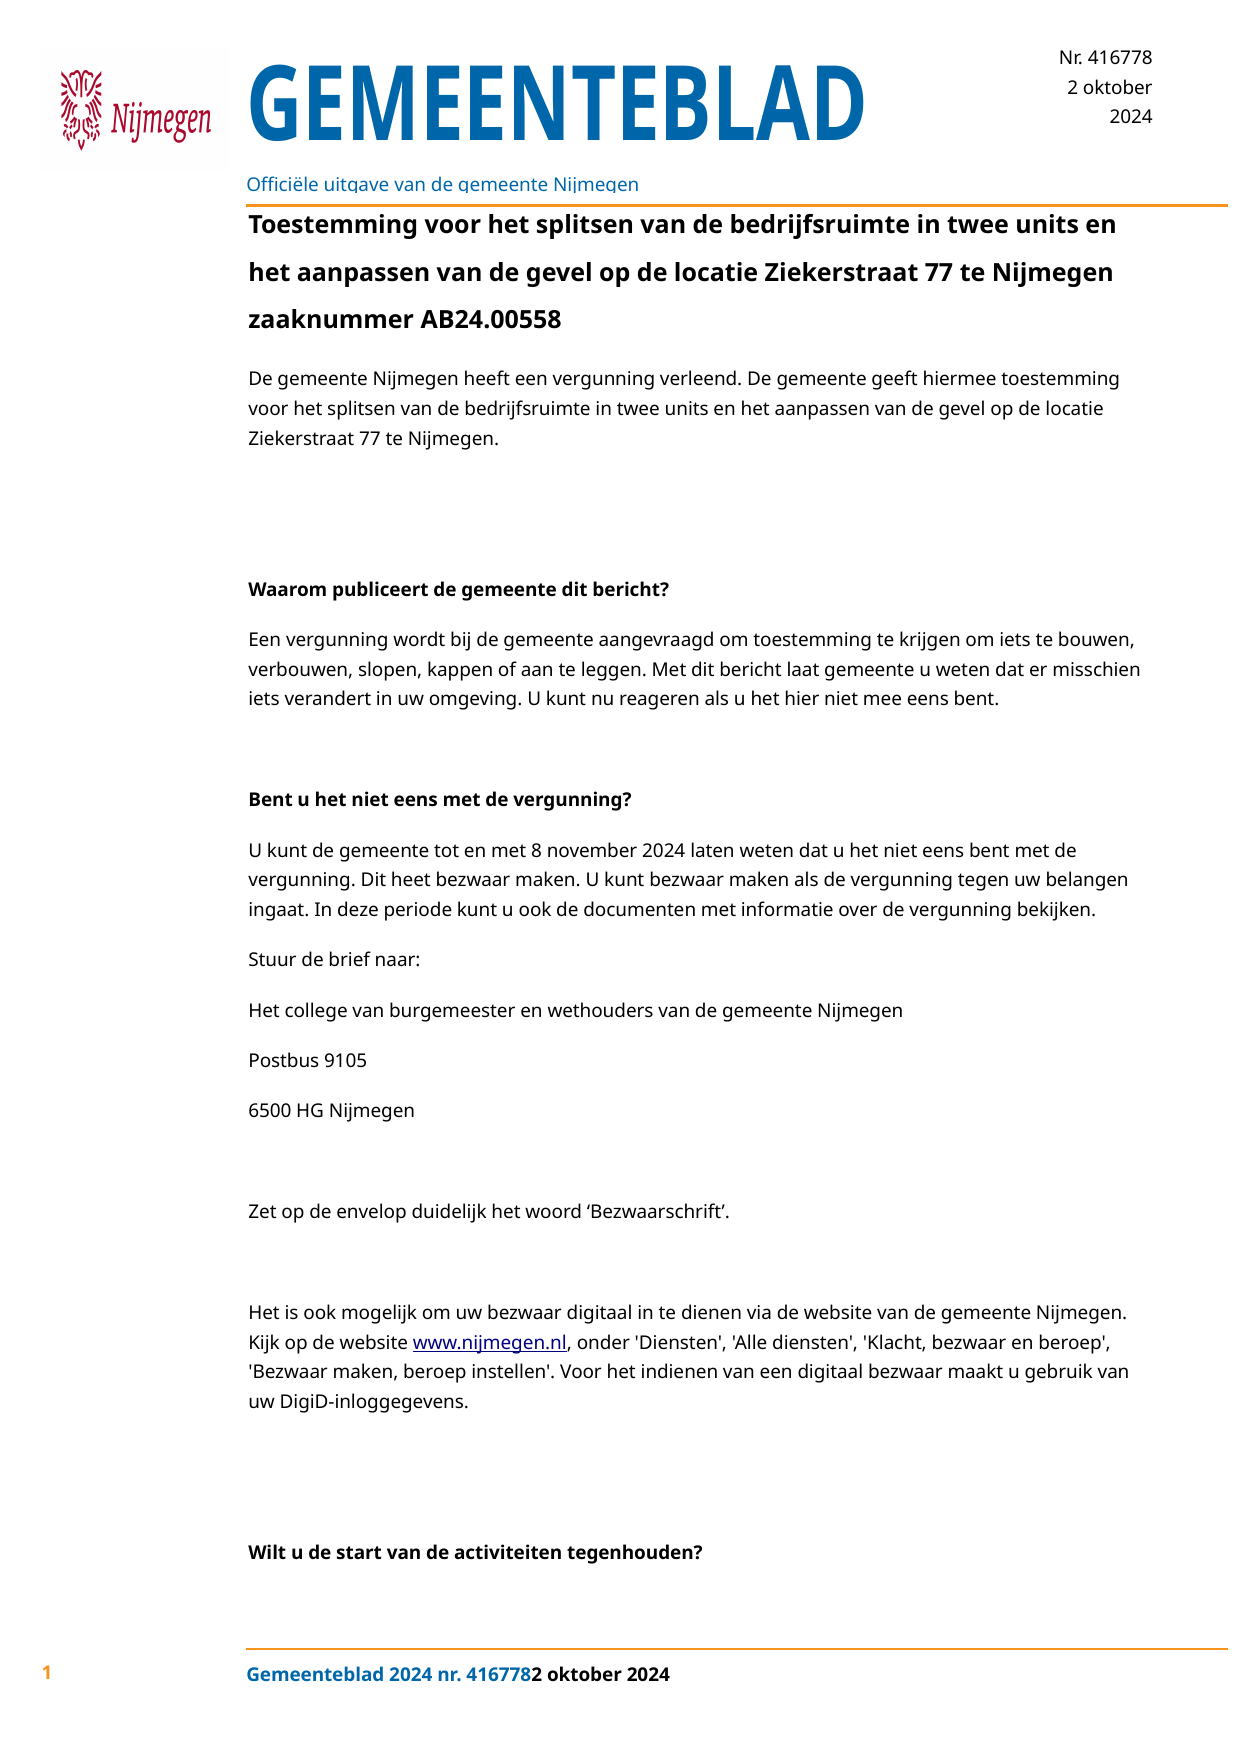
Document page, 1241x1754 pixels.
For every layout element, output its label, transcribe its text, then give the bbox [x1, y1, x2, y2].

picture [41, 47, 231, 172]
text De gemeente Nijmegen heeft een vergunning verleend. De gemeente geeft hiermee toestemming voor het splitsen van de bedrijfsruimte in twee units en het aanpassen van de gevel op de locatie Ziekerstraat 77 te Nijmegen. [248, 366, 1152, 450]
text Waarom publiceert de gemeente dit bericht? [248, 576, 1152, 602]
text Toestemming voor het splitsen van de bedrijfsruimte in twee units en het aanpassen van de gevel op de locatie Ziekerstraat 77 te Nijmegen zaaknummer AB24.00558 [248, 207, 1152, 336]
text U kunt de gemeente tot en met 8 november 2024 laten weten dat u het niet eens bent met de vergunning. Dit heet bezwaar maken. U kunt bezwaar maken als de vergunning tegen uw belangen ingaat. In deze periode kunt u ook de documenten met informatie over de vergunning bekijken. [248, 837, 1152, 922]
text Zet op de envelop duidelijk het woord ‘Bezwaarschrift’. [248, 1198, 1152, 1224]
text Een vergunning wordt bij de gemeente aangevraagd om toestemming te krijgen om iets te bouwen, verbouwen, slopen, kappen of aan te leggen. Met dit bericht laat gemeente u weten dat er misschien iets verandert in uw omgeving. U kunt nu reageren als u het hier niet mee eens bent. [248, 626, 1152, 711]
text 6500 HG Nijmegen [248, 1098, 1152, 1123]
text Bent u het niet eens met de vergunning? [248, 786, 1152, 812]
text Het is ook mogelijk om uw bezwaar digitaal in te dienen via de website van de gemeente Nijmegen. Kijk op de website www.nijmegen.nl, onder 'Diensten', 'Alle diensten', 'Klacht, bezwaar en beroep', 'Bezwaar maken, beroep instellen'. Voor het indienen van een digitaal bezwaar maakt u gebruik van uw DigiD-inloggegevens. [248, 1299, 1152, 1414]
text Het college van burgemeester en wethouders van de gemeente Nijmegen [248, 997, 1152, 1022]
text Wilt u de start van de activiteiten tegenhouden? [248, 1539, 1152, 1565]
text Postbus 9105 [248, 1047, 1152, 1073]
text Stuur de brief naar: [248, 946, 1152, 972]
